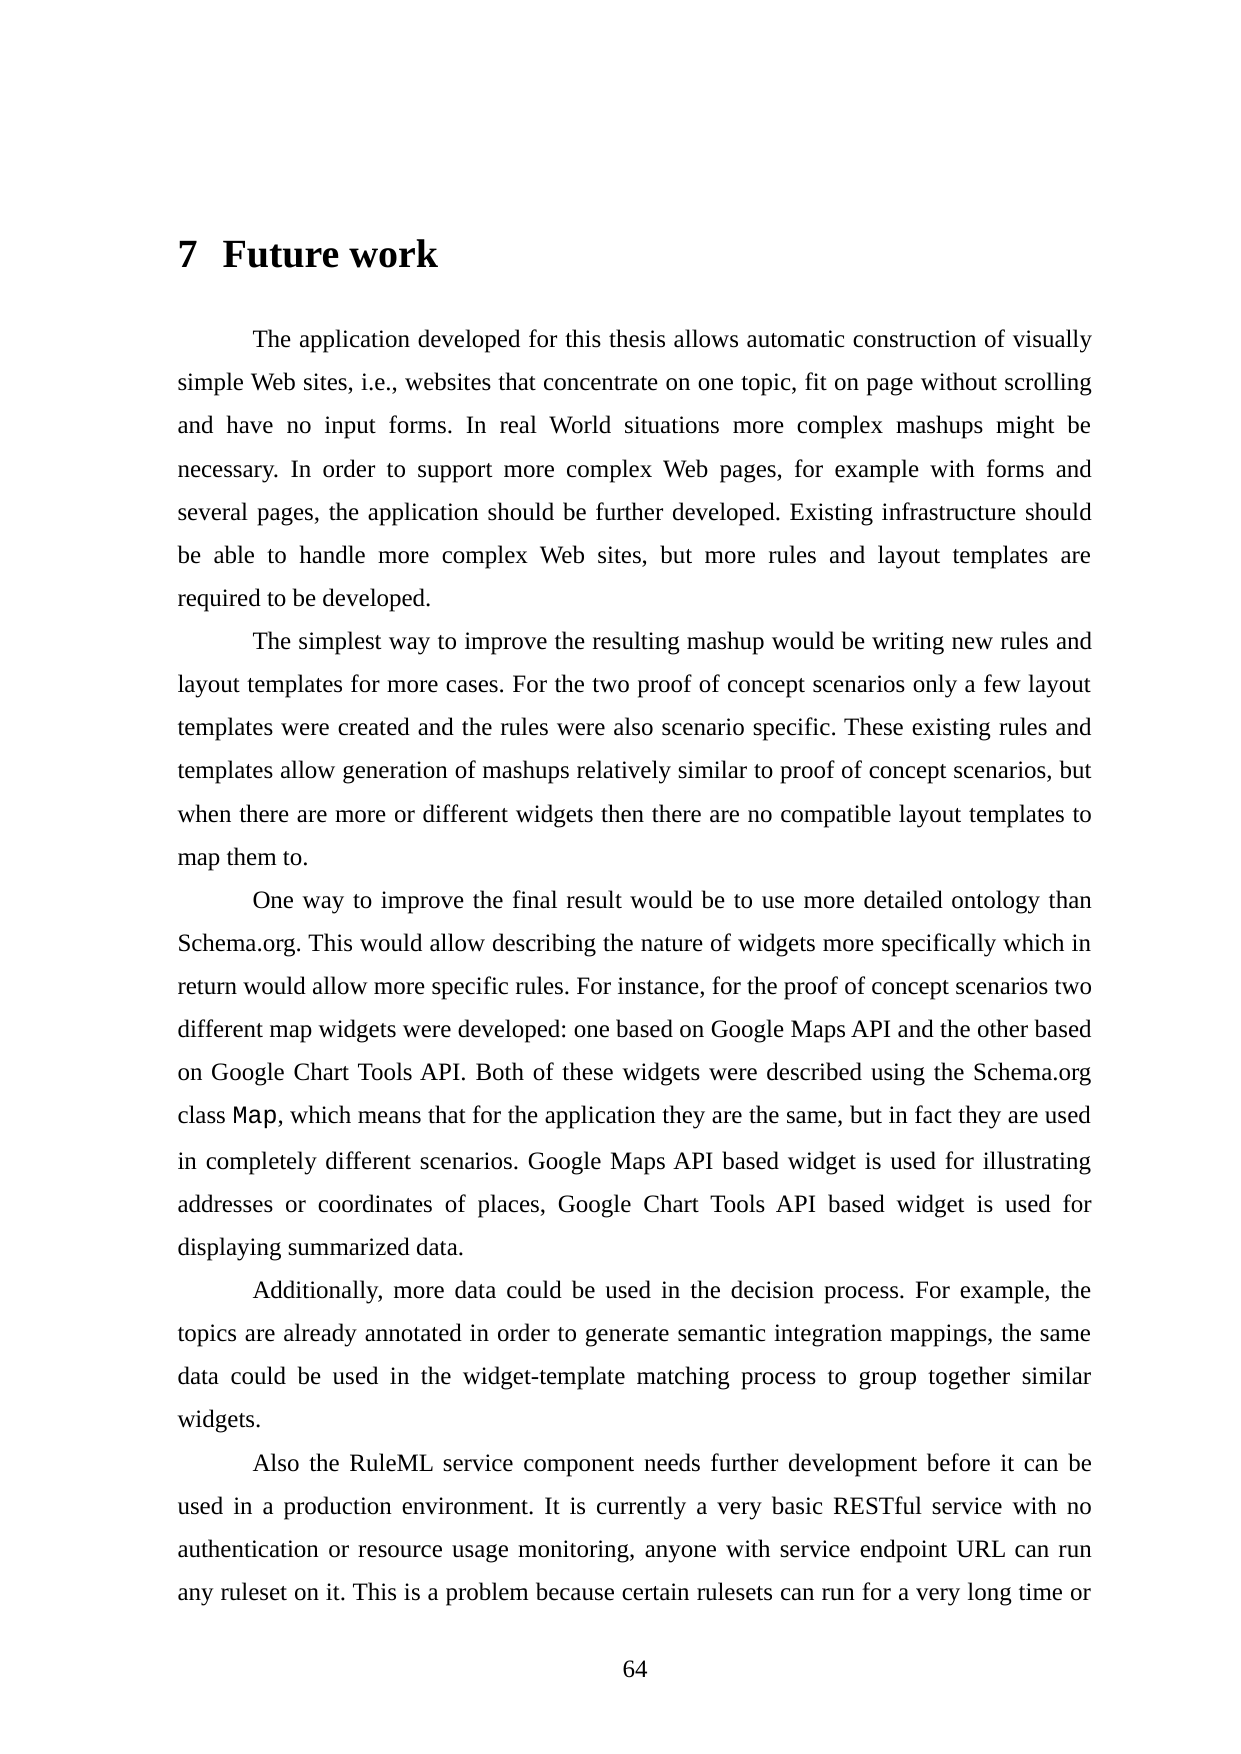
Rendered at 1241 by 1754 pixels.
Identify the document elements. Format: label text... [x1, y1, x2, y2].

text The application developed for this thesis allows automatic construction of visually simple Web sites, i.e., websites that concentrate on one topic, fit on page without scrolling and have no input forms. In real World situations more complex mashups might be necessary. In order to support more complex Web pages, for example with forms and several pages, the application should be further developed. Existing infrastructure should be able to handle more complex Web sites, but more rules and layout templates are required to be developed. [177, 324, 1093, 612]
text Additionally, more data could be used in the decision process. For example, the topics are already annotated in order to generate semantic integration mappings, the same data could be used in the widget-template matching process to group together similar widgets. [177, 1275, 1093, 1433]
text One way to improve the final result would be to use more detailed ontology than Schema.org. This would allow describing the nature of widgets more specifically which in return would allow more specific rules. For instance, for the proof of concept scenarios two different map widgets were developed: one based on Google Maps API and the other based on Google Chart Tools API. Both of these widgets were described using the Schema.org class Map, which means that for the application they are the same, but in fact they are used in completely different scenarios. Google Maps API based widget is used for illustrating addresses or coordinates of places, Google Chart Tools API based widget is used for displaying summarized data. [177, 885, 1093, 1261]
text Also the RuleML service component needs further development before it can be used in a production environment. It is currently a very basic RESTful service with no authentication or resource usage monitoring, anyone with service endpoint URL can run any ruleset on it. This is a problem because certain rulesets can run for a very long time or [177, 1448, 1093, 1606]
text The simplest way to improve the resulting mashup would be writing new rules and layout templates for more cases. For the two proof of concept scenarios only a few layout templates were created and the rules were also scenario specific. These existing rules and templates allow generation of mashups relatively similar to proof of concept scenarios, but when there are more or different widgets then there are no compatible layout templates to map them to. [177, 626, 1093, 871]
subtitle Future work [177, 231, 1093, 277]
